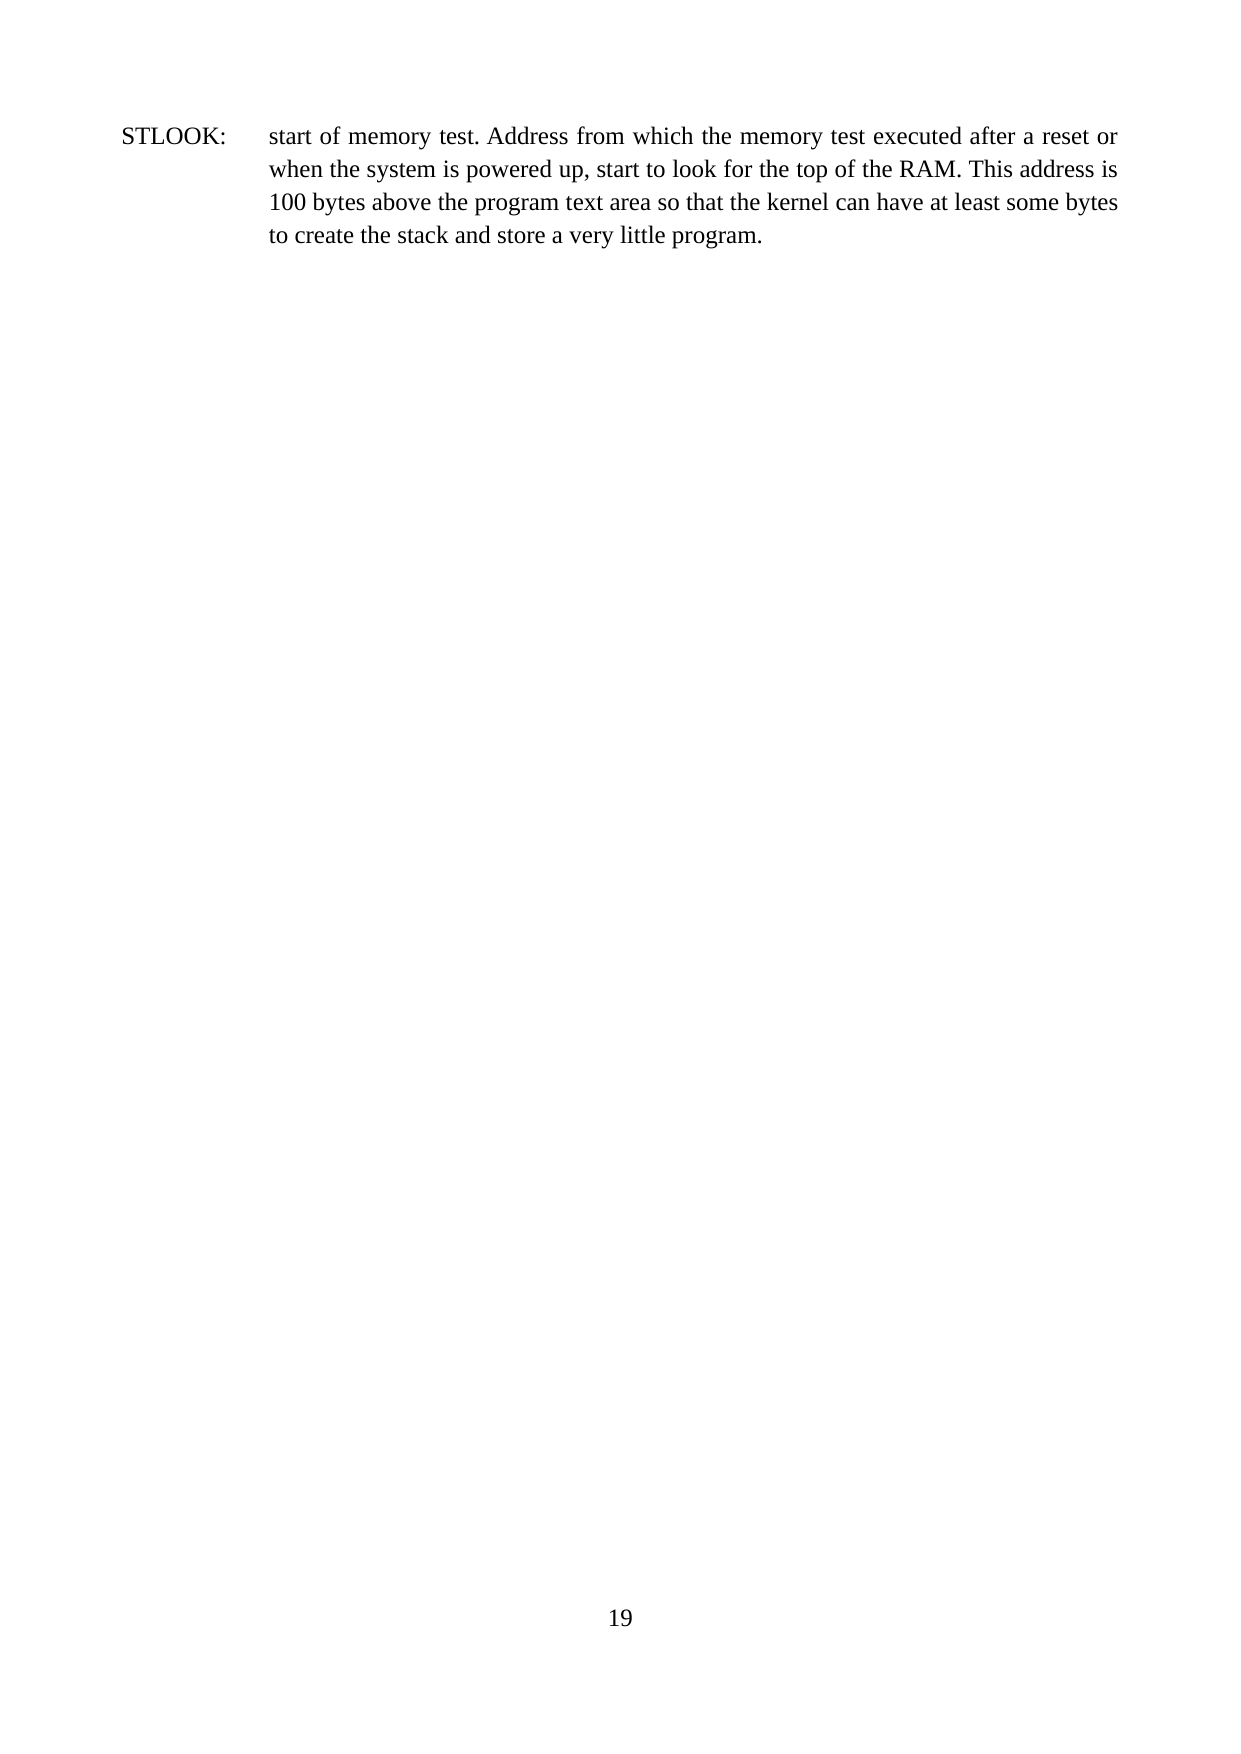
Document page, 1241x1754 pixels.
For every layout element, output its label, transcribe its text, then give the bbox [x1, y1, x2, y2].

text STLOOK: start of memory test. Address from which the memory test executed after a reset or when the system is powered up, start to look for the top of the RAM. This address is 100 bytes above the program text area so that the kernel can have at least some bytes to create the stack and store a very little program. [121, 121, 1119, 249]
